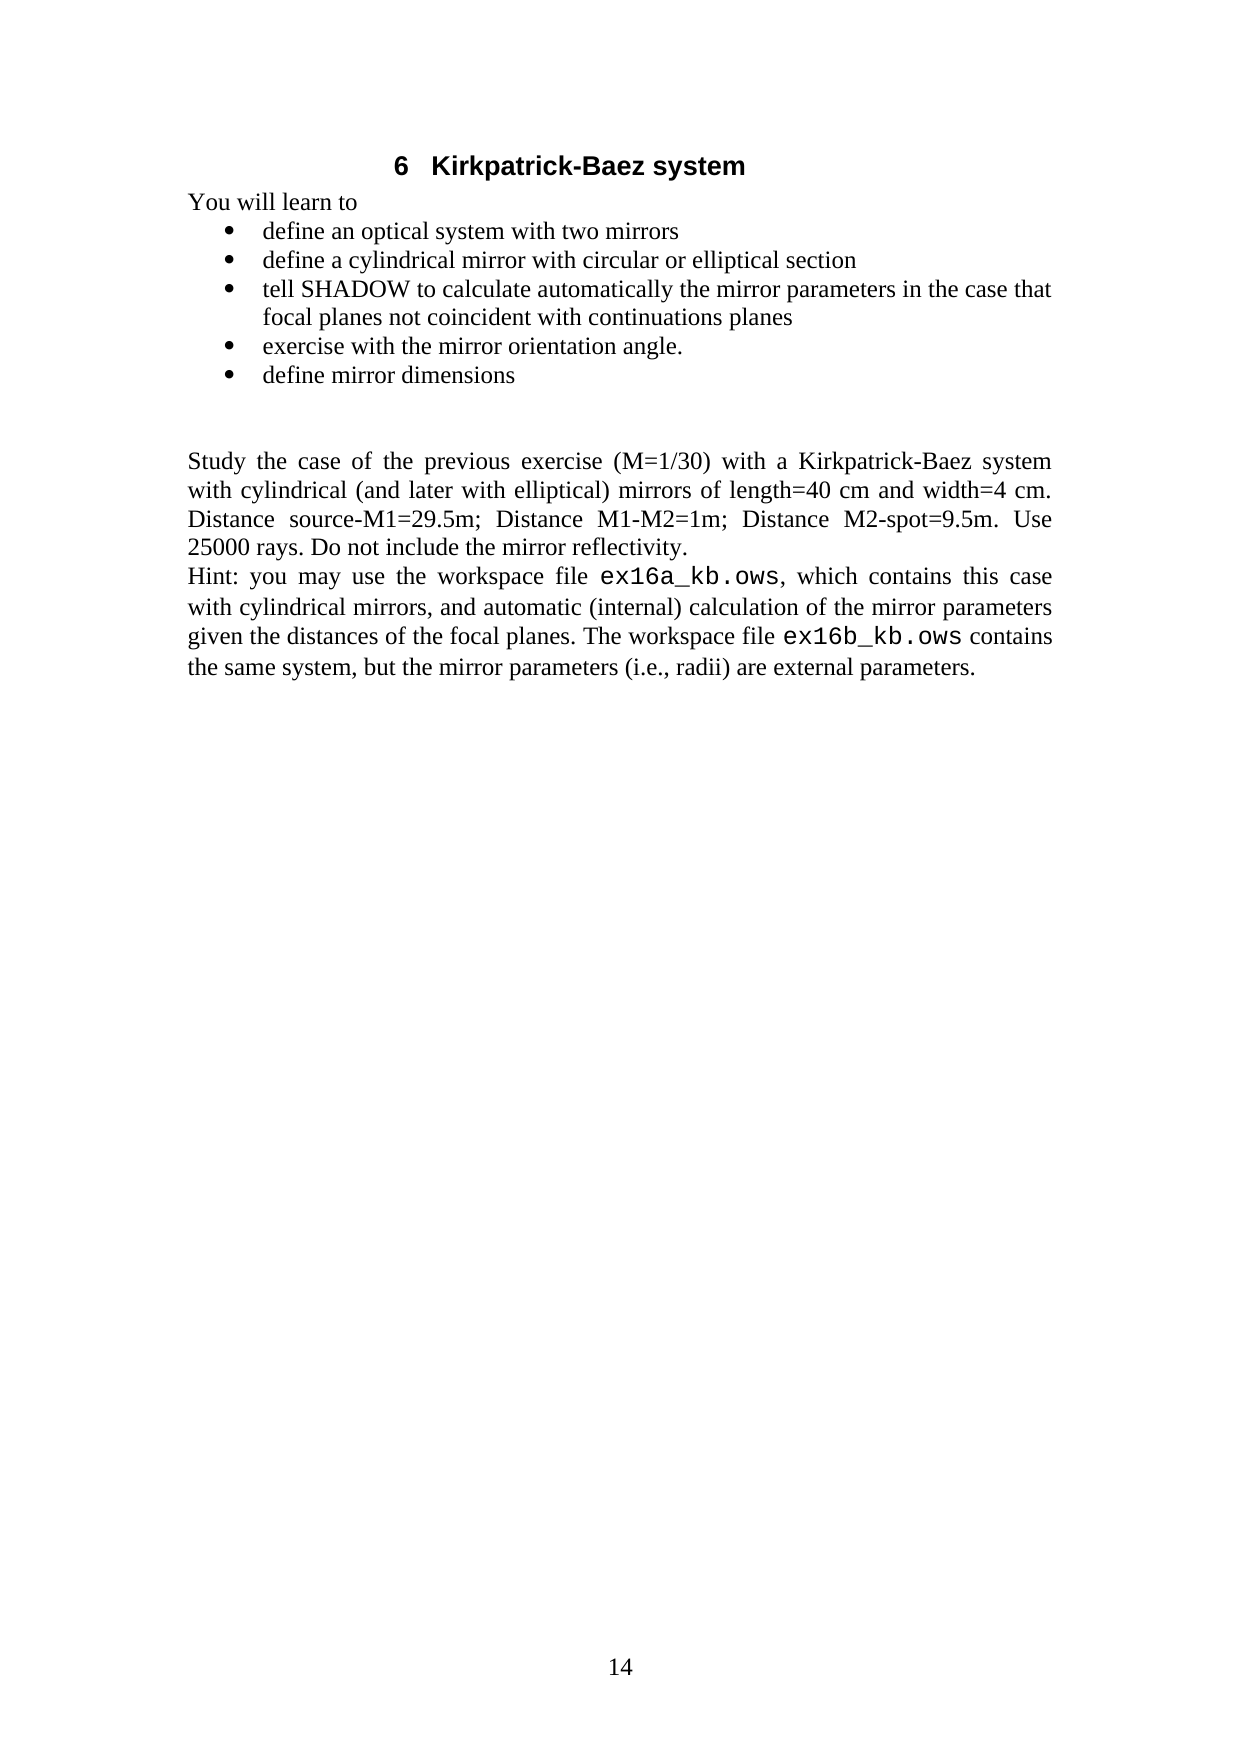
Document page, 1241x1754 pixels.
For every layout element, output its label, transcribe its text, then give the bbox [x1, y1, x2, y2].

text You will learn to [187, 187, 1053, 216]
list exercise with the mirror orientation angle. [225, 331, 1053, 360]
text Hint: you may use the workspace file ex16a_kb.ows, which contains this case with cylindrical mirrors, and automatic (internal) calculation of the mirror parameters given the distances of the focal planes. The workspace file ex16b_kb.ows contains the same system, but the mirror parameters (i.e., radii) are external parameters. [187, 561, 1053, 680]
list define an optical system with two mirrors [225, 216, 1053, 245]
text Study the case of the previous exercise (M=1/30) with a Kirkpatrick-Baez system with cylindrical (and later with elliptical) mirrors of length=40 cm and width=4 cm. Distance source-M1=29.5m; Distance M1-M2=1m; Distance M2-spot=9.5m. Use 25000 rays. Do not include the mirror reflectivity. [187, 446, 1053, 561]
list define mirror dimensions [225, 360, 1053, 389]
subtitle Kirkpatrick-Baez system [394, 150, 1053, 181]
list define a cylindrical mirror with circular or elliptical section [225, 245, 1053, 274]
list tell SHADOW to calculate automatically the mirror parameters in the case that focal planes not coincident with continuations planes [225, 274, 1053, 331]
